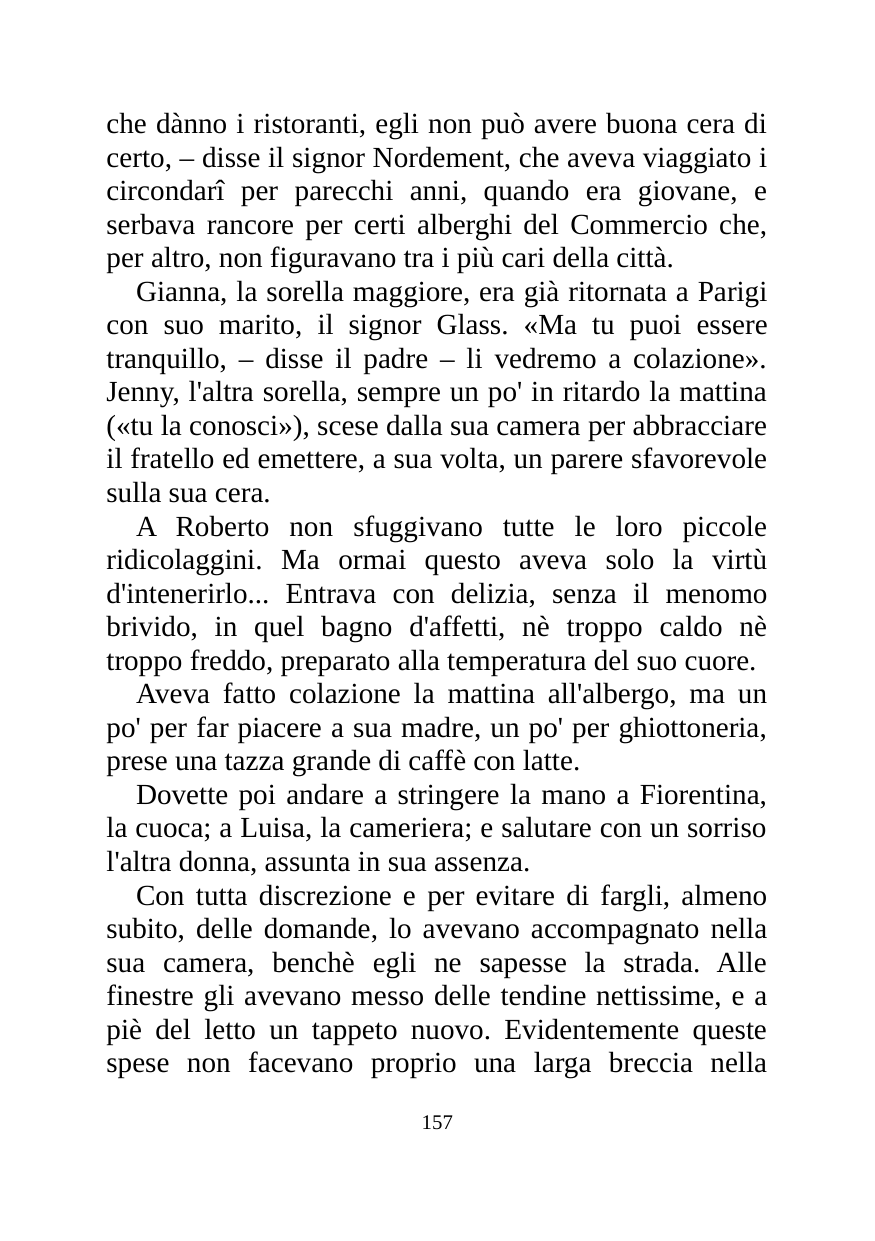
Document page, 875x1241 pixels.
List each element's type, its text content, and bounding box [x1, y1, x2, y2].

text Gianna, la sorella maggiore, era già ritornata a Parigi con suo marito, il signor Glass. «Ma tu puoi essere tranquillo, – disse il padre – li vedremo a colazione». Jenny, l'altra sorella, sempre un po' in ritardo la mattina («tu la conosci»), scese dalla sua camera per abbracciare il fratello ed emettere, a sua volta, un parere sfavorevole sulla sua cera. [106, 274, 768, 509]
text che dànno i ristoranti, egli non può avere buona cera di certo, – disse il signor Nordement, che aveva viaggiato i circondarî per parecchi anni, quando era giovane, e serbava rancore per certi alberghi del Commercio che, per altro, non figuravano tra i più cari della città. [106, 106, 768, 274]
text A Roberto non sfuggivano tutte le loro piccole ridicolaggini. Ma ormai questo aveva solo la virtù d'intenerirlo... Entrava con delizia, senza il menomo brivido, in quel bagno d'affetti, nè troppo caldo nè troppo freddo, preparato alla temperatura del suo cuore. [106, 509, 768, 676]
text Aveva fatto colazione la mattina all'albergo, ma un po' per far piacere a sua madre, un po' per ghiottoneria, prese una tazza grande di caffè con latte. [106, 676, 768, 777]
text Dovette poi andare a stringere la mano a Fiorentina, la cuoca; a Luisa, la cameriera; e salutare con un sorriso l'altra donna, assunta in sua assenza. [106, 777, 768, 878]
text Con tutta discrezione e per evitare di fargli, almeno subito, delle domande, lo avevano accompagnato nella sua camera, benchè egli ne sapesse la strada. Alle finestre gli avevano messo delle tendine nettissime, e a piè del letto un tappeto nuovo. Evidentemente queste spese non facevano proprio una larga breccia nella [106, 878, 768, 1079]
